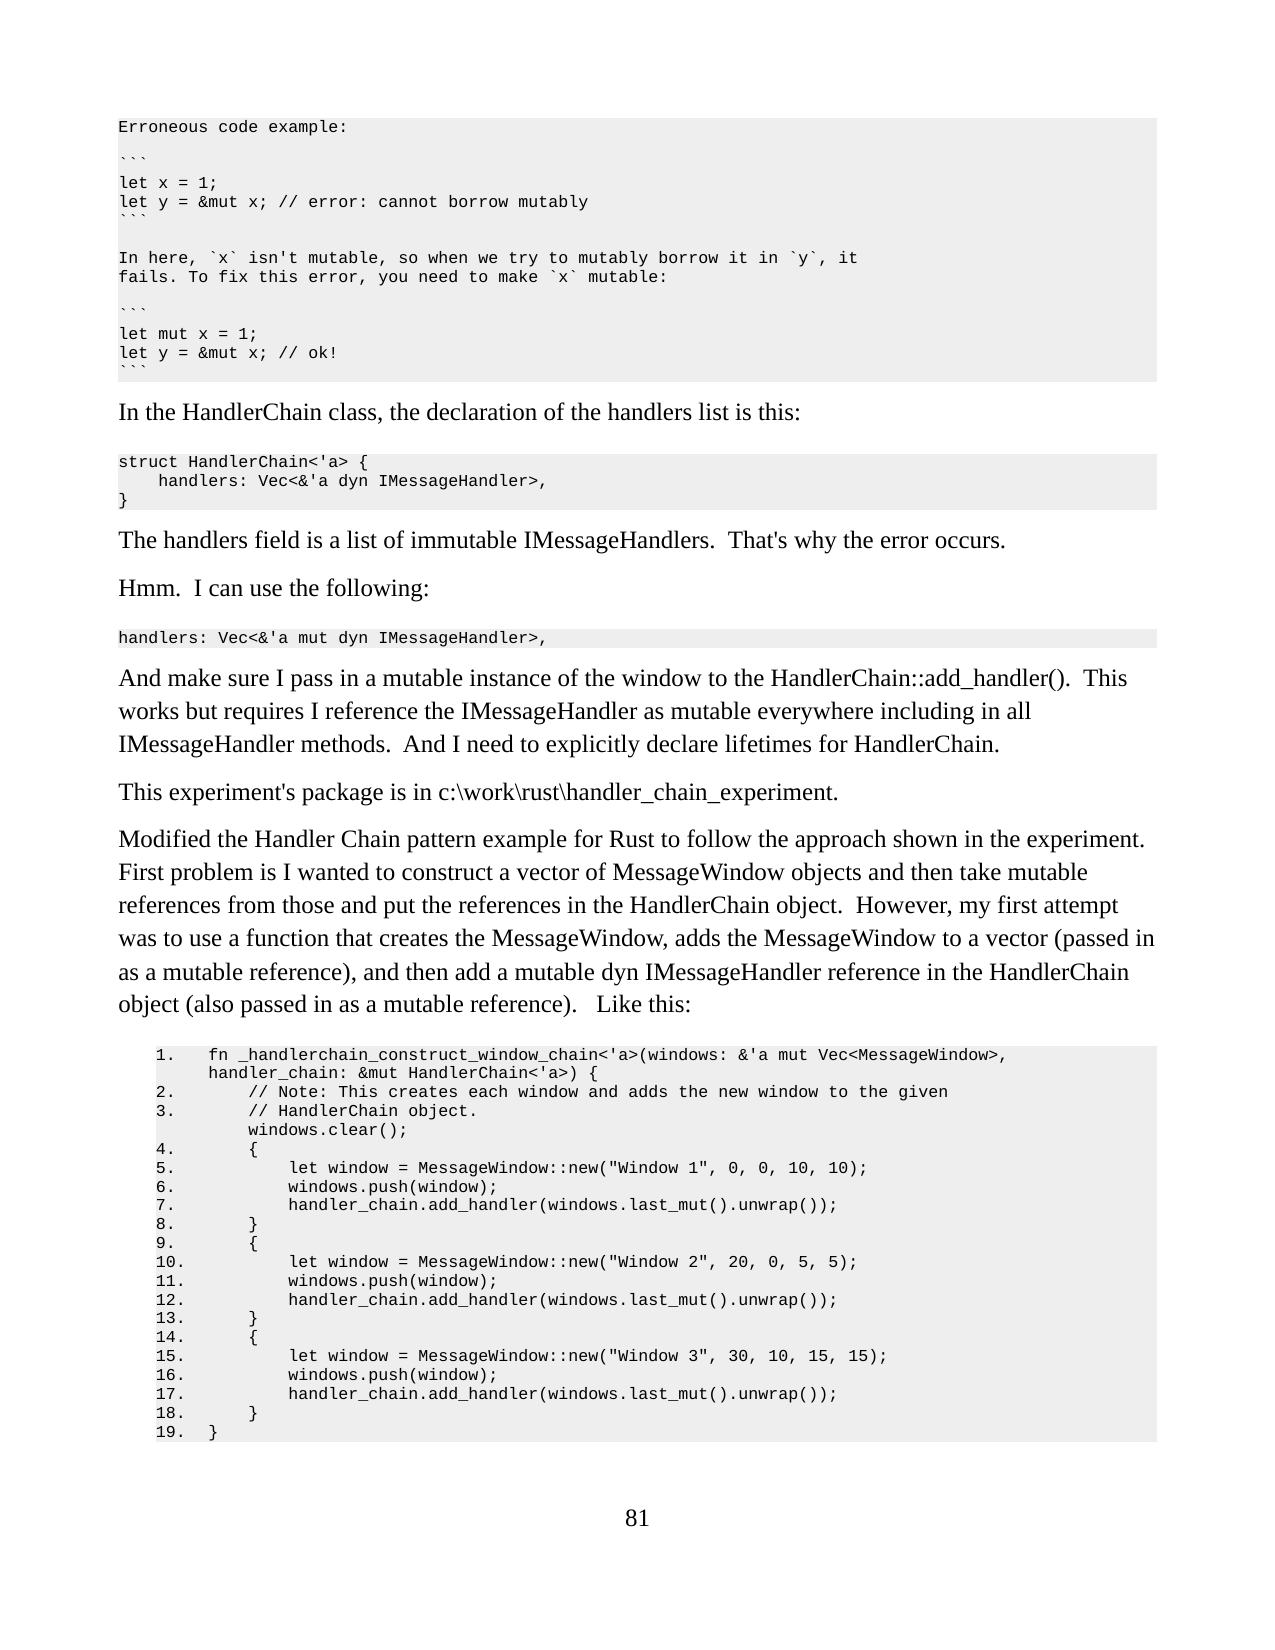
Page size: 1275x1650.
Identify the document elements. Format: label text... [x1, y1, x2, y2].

list windows.push(window); [156, 1178, 1157, 1197]
text This experiment's package is in c:\work\rust\handler_chain_experiment. [118, 777, 1157, 806]
list let window = MessageWindow::new("Window 1", 0, 0, 10, 10); [156, 1159, 1157, 1178]
text ``` [118, 363, 1157, 382]
text struct HandlerChain<'a> { [118, 454, 1157, 472]
text fails. To fix this error, you need to make `x` mutable: [118, 269, 1157, 288]
text In here, `x` isn't mutable, so when we try to mutably borrow it in `y`, it [118, 250, 1157, 269]
list } [156, 1423, 1157, 1442]
text let x = 1; [118, 175, 1157, 193]
list { [156, 1235, 1157, 1253]
text ``` [118, 212, 1157, 231]
list { [156, 1329, 1157, 1348]
list // HandlerChain object. [156, 1103, 1157, 1122]
text let mut x = 1; [118, 326, 1157, 344]
text In the HandlerChain class, the declaration of the handlers list is this: [118, 397, 1157, 426]
text ``` [118, 156, 1157, 175]
text let y = &mut x; // error: cannot borrow mutably [118, 193, 1157, 212]
list windows.push(window); [156, 1272, 1157, 1291]
list } [156, 1404, 1157, 1423]
list let window = MessageWindow::new("Window 3", 30, 10, 15, 15); [156, 1348, 1157, 1367]
text ``` [118, 307, 1157, 326]
text let y = &mut x; // ok! [118, 344, 1157, 363]
text The handlers field is a list of immutable IMessageHandlers. That's why the error occurs. [118, 525, 1157, 554]
text Modified the Handler Chain pattern example for Rust to follow the approach shown in the experiment. First problem is I wanted to construct a vector of MessageWindow objects and then take mutable references from those and put the references in the HandlerChain object. However, my first attempt was to use a function that creates the MessageWindow, adds the MessageWindow to a vector (passed in as a mutable reference), and then add a mutable dyn IMessageHandler reference in the HandlerChain object (also passed in as a mutable reference). Like this: [118, 824, 1157, 1018]
list } [156, 1216, 1157, 1235]
list windows.clear(); [156, 1122, 1157, 1140]
text handlers: Vec<&'a mut dyn IMessageHandler>, [118, 629, 1157, 648]
list fn _handlerchain_construct_window_chain<'a>(windows: &'a mut Vec<MessageWindow>, handler_chain: &mut HandlerChain<'a>) { [156, 1046, 1157, 1084]
list let window = MessageWindow::new("Window 2", 20, 0, 5, 5); [156, 1253, 1157, 1272]
text } [118, 491, 1157, 510]
list handler_chain.add_handler(windows.last_mut().unwrap()); [156, 1386, 1157, 1404]
list handler_chain.add_handler(windows.last_mut().unwrap()); [156, 1197, 1157, 1216]
list handler_chain.add_handler(windows.last_mut().unwrap()); [156, 1291, 1157, 1310]
text Erroneous code example: [118, 118, 1157, 137]
text handlers: Vec<&'a dyn IMessageHandler>, [118, 472, 1157, 491]
list { [156, 1140, 1157, 1159]
text Hmm. I can use the following: [118, 573, 1157, 602]
list windows.push(window); [156, 1367, 1157, 1386]
text And make sure I pass in a mutable instance of the window to the HandlerChain::add_handler(). This works but requires I reference the IMessageHandler as mutable everywhere including in all IMessageHandler methods. And I need to explicitly declare lifetimes for HandlerChain. [118, 663, 1157, 758]
list // Note: This creates each window and adds the new window to the given [156, 1084, 1157, 1103]
list } [156, 1310, 1157, 1329]
